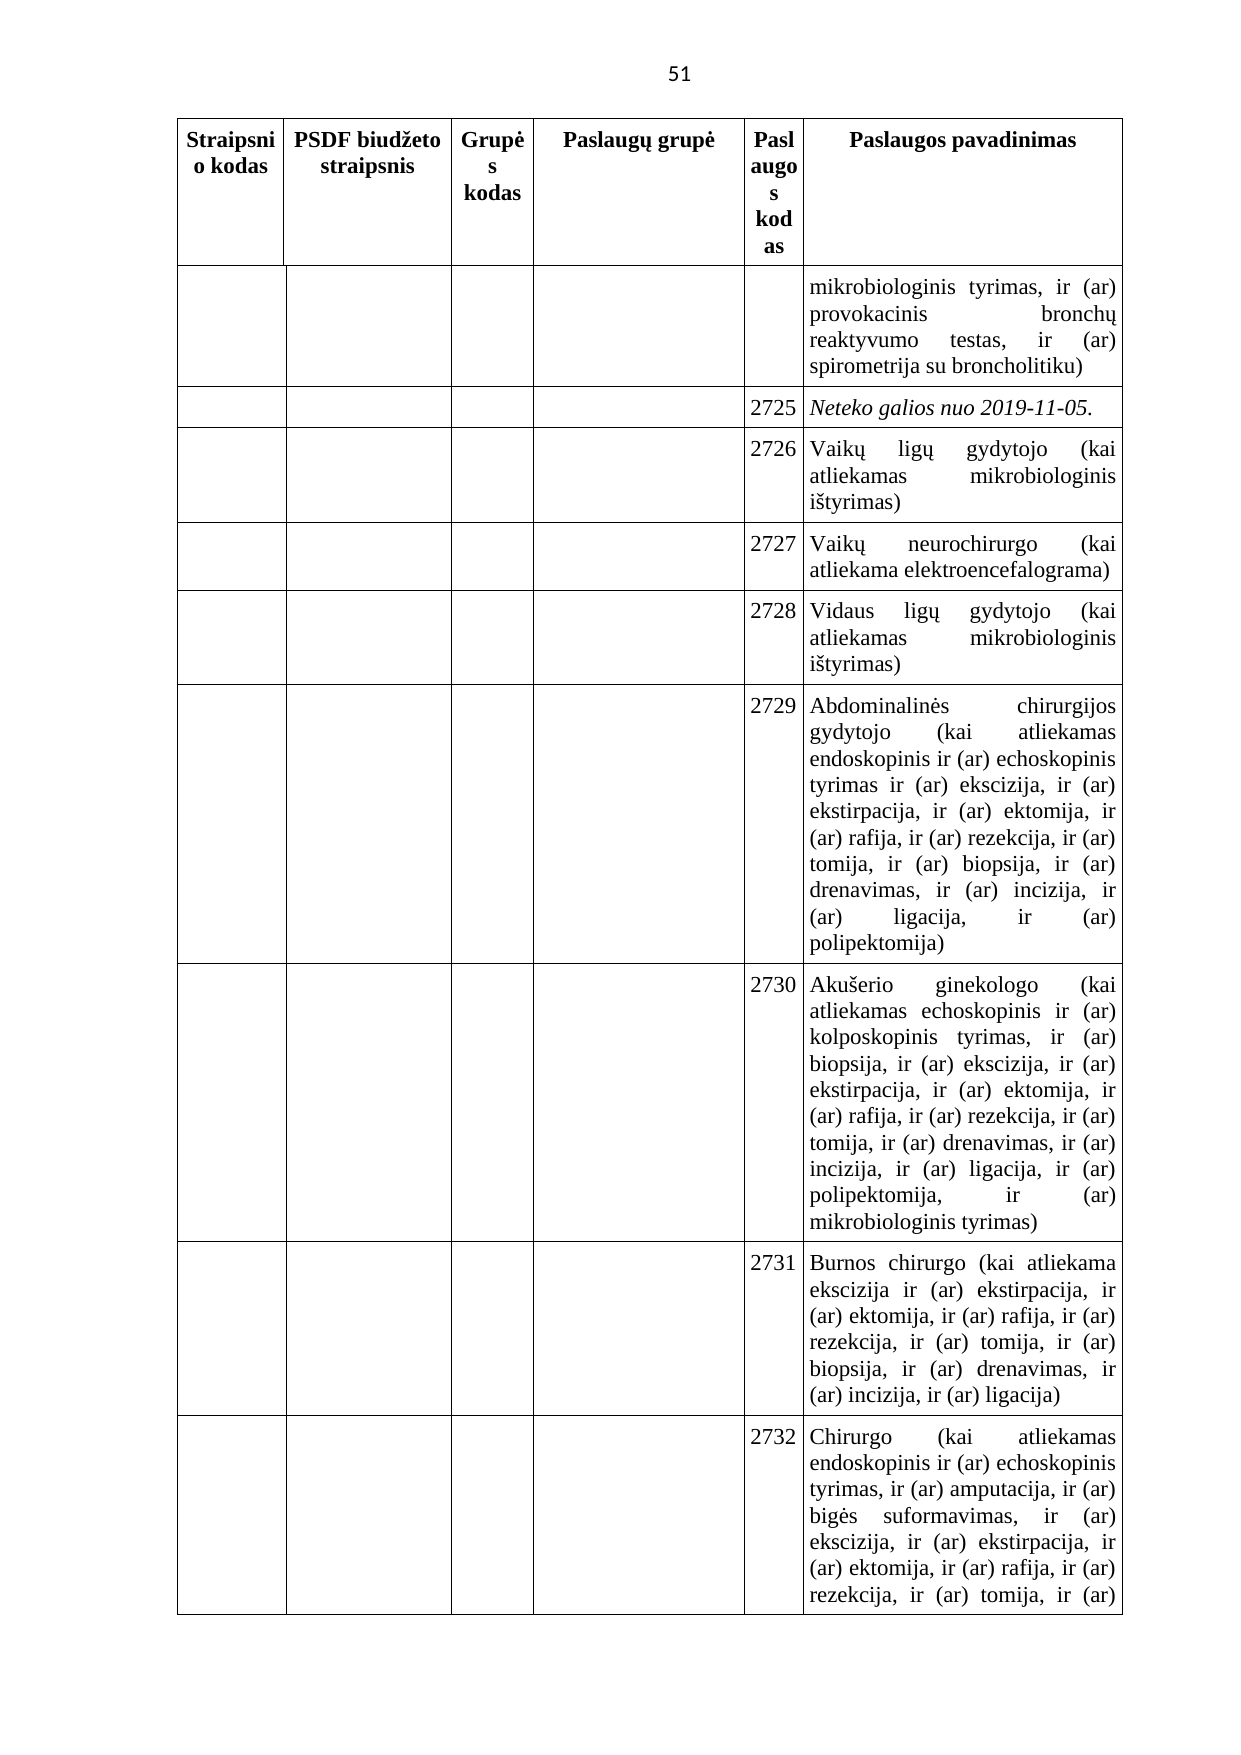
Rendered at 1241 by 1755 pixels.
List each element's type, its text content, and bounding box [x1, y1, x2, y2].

table_cell [452, 523, 533, 589]
table_cell [287, 428, 451, 522]
table_cell [178, 964, 286, 1241]
table_cell [534, 523, 744, 589]
table_cell [452, 1242, 533, 1414]
table_cell Neteko galios nuo 2019-11-05. [804, 387, 1122, 427]
table_cell 2728 [745, 591, 803, 684]
table_cell [534, 387, 744, 427]
table_cell [178, 591, 286, 684]
table_cell Abdominalinės chirurgijos gydytojo (kai atliekamas endoskopinis ir (ar) echoskopinis tyrimas ir (ar) ekscizija, ir (ar) ekstirpacija, ir (ar) ektomija, ir (ar) rafija, ir (ar) rezekcija, ir (ar) tomija, ir (ar) biopsija, ir (ar) drenavimas, ir (ar) incizija, ir (ar) ligacija, ir (ar) polipektomija) [804, 685, 1122, 962]
table_cell [287, 591, 451, 684]
table_cell [452, 428, 533, 522]
table_cell [287, 1416, 451, 1614]
table_cell Vaikų neurochirurgo (kai atliekama elektroencefalograma) [804, 523, 1122, 589]
table_cell 2726 [745, 428, 803, 522]
table_cell [287, 964, 451, 1241]
table_cell [178, 428, 286, 522]
table_cell Burnos chirurgo (kai atliekama ekscizija ir (ar) ekstirpacija, ir (ar) ektomija, ir (ar) rafija, ir (ar) rezekcija, ir (ar) tomija, ir (ar) biopsija, ir (ar) drenavimas, ir (ar) incizija, ir (ar) ligacija) [804, 1242, 1122, 1414]
table_cell [178, 523, 286, 589]
table_cell [287, 685, 451, 962]
table_cell [452, 591, 533, 684]
table_cell 2730 [745, 964, 803, 1241]
table_cell [534, 685, 744, 962]
table_cell 2725 [745, 387, 803, 427]
table_cell [178, 1416, 286, 1614]
table_cell [178, 266, 286, 386]
table_header Straipsnio kodas [178, 119, 283, 265]
table_header Grupės kodas [452, 119, 533, 265]
table_header Paslaugos kodas [745, 119, 803, 265]
table_cell [534, 1242, 744, 1414]
table_cell [745, 266, 803, 386]
table_cell [287, 266, 451, 386]
table_cell [178, 685, 286, 962]
table_cell [452, 685, 533, 962]
table_cell 2729 [745, 685, 803, 962]
table_header Paslaugų grupė [534, 119, 744, 265]
table_cell [452, 1416, 533, 1614]
table_cell 2732 [745, 1416, 803, 1614]
table_cell [534, 428, 744, 522]
table_cell [452, 964, 533, 1241]
table_cell [452, 387, 533, 427]
table_cell [452, 266, 533, 386]
table_cell [178, 387, 286, 427]
table_cell 2731 [745, 1242, 803, 1414]
table_cell mikrobiologinis tyrimas, ir (ar) provokacinis bronchų reaktyvumo testas, ir (ar) spirometrija su broncholitiku) [804, 266, 1122, 386]
table_cell [534, 1416, 744, 1614]
table_cell [287, 523, 451, 589]
table_cell Vaikų ligų gydytojo (kai atliekamas mikrobiologinis ištyrimas) [804, 428, 1122, 522]
table_cell Chirurgo (kai atliekamas endoskopinis ir (ar) echoskopinis tyrimas, ir (ar) amputacija, ir (ar) bigės suformavimas, ir (ar) ekscizija, ir (ar) ekstirpacija, ir (ar) ektomija, ir (ar) rafija, ir (ar) rezekcija, ir (ar) tomija, ir (ar) [804, 1416, 1122, 1614]
table_cell Akušerio ginekologo (kai atliekamas echoskopinis ir (ar) kolposkopinis tyrimas, ir (ar) biopsija, ir (ar) ekscizija, ir (ar) ekstirpacija, ir (ar) ektomija, ir (ar) rafija, ir (ar) rezekcija, ir (ar) tomija, ir (ar) drenavimas, ir (ar) incizija, ir (ar) ligacija, ir (ar) polipektomija, ir (ar) mikrobiologinis tyrimas) [804, 964, 1122, 1241]
table_cell [534, 266, 744, 386]
table_cell [534, 964, 744, 1241]
table_header PSDF biudžeto straipsnis [284, 119, 451, 265]
table_cell [287, 387, 451, 427]
table_cell 2727 [745, 523, 803, 589]
table_header Paslaugos pavadinimas [804, 119, 1122, 265]
table_cell [178, 1242, 286, 1414]
table_cell [287, 1242, 451, 1414]
table_cell Vidaus ligų gydytojo (kai atliekamas mikrobiologinis ištyrimas) [804, 591, 1122, 684]
table_cell [534, 591, 744, 684]
